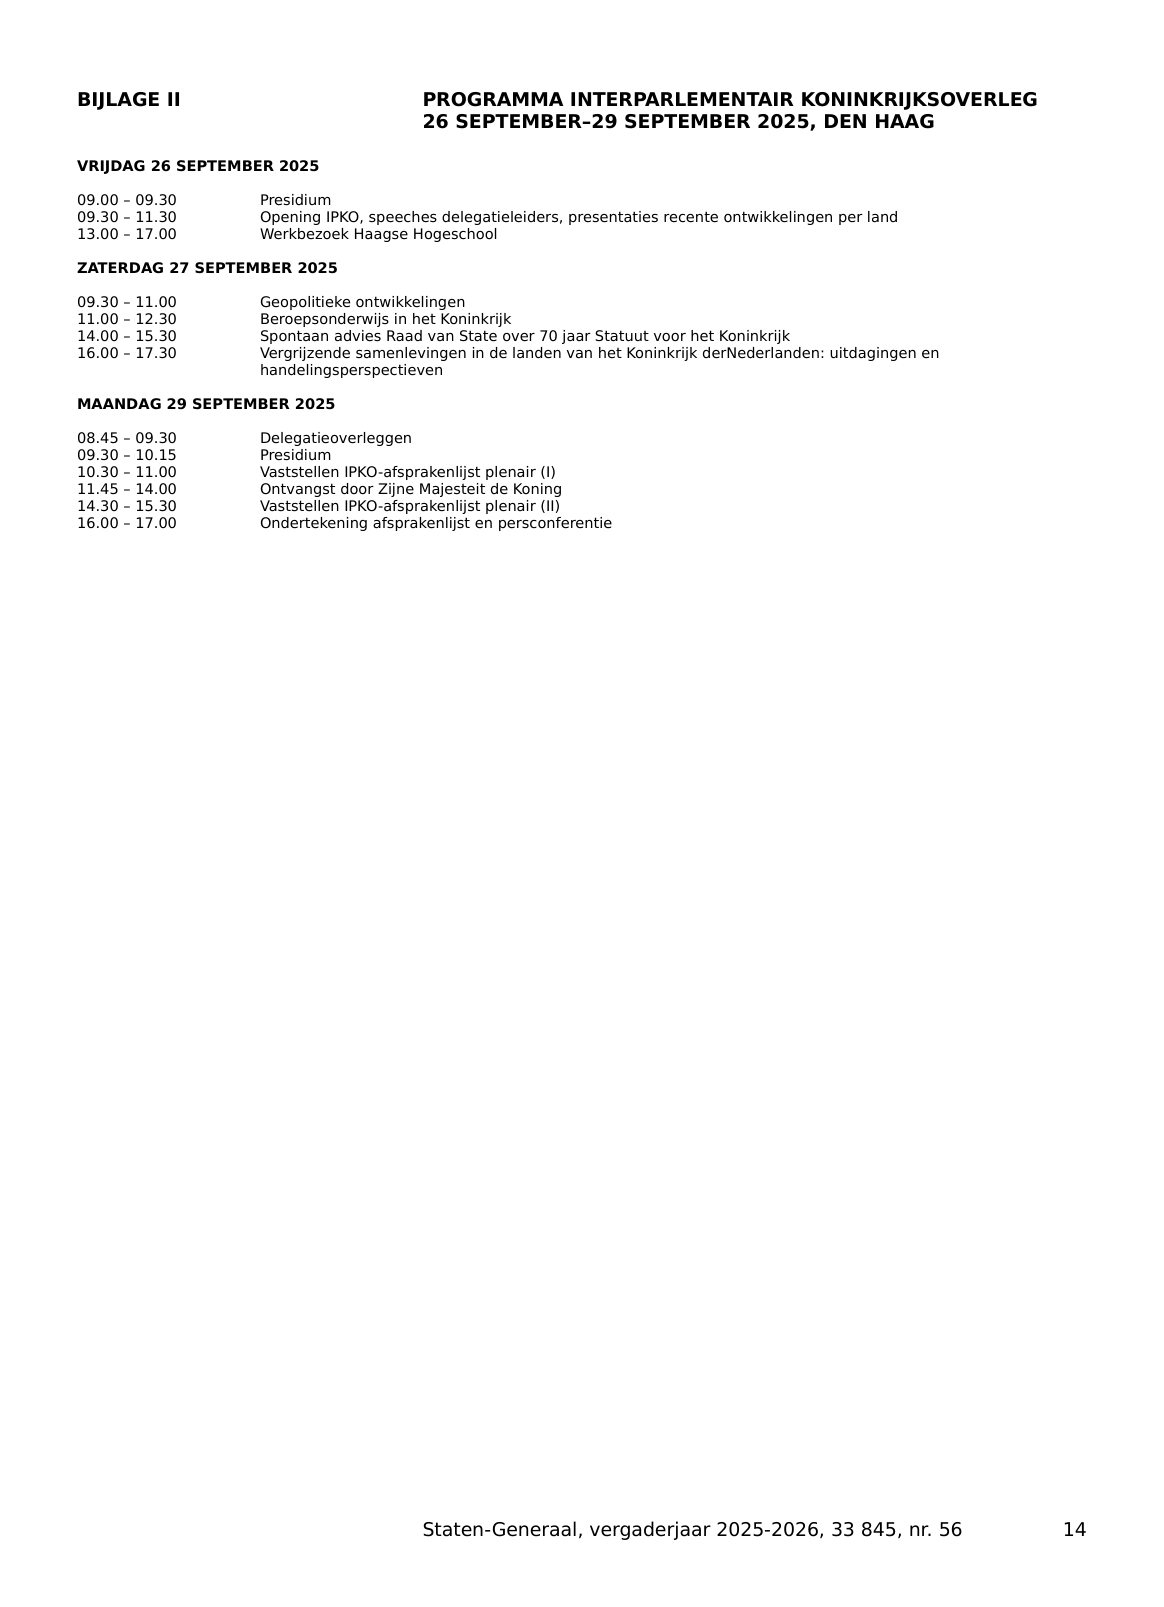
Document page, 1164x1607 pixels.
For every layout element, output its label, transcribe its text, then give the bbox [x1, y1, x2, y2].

table_header VRIJDAG 26 SEPTEMBER 2025 [77, 158, 1087, 175]
table_cell Beroepsonderwijs in het Koninkrijk [254, 311, 1087, 328]
table_cell Ondertekening afsprakenlijst en persconferentie [254, 515, 1087, 532]
table_cell 10.30 – 11.00 [77, 464, 254, 481]
table_cell Delegatieoverleggen [254, 430, 1087, 447]
table_cell 08.45 – 09.30 [77, 430, 254, 447]
table_cell Ontvangst door Zijne Majesteit de Koning [254, 481, 1087, 498]
table_cell 16.00 – 17.30 [77, 345, 254, 379]
table_cell Presidium [254, 192, 1087, 209]
table_cell Vaststellen IPKO-afsprakenlijst plenair (I) [254, 464, 1087, 481]
table_cell 11.00 – 12.30 [77, 311, 254, 328]
table_cell Vaststellen IPKO-afsprakenlijst plenair (II) [254, 498, 1087, 514]
table_cell 09.30 – 10.15 [77, 447, 254, 464]
table_cell 16.00 – 17.00 [77, 515, 254, 532]
table_cell 09.30 – 11.30 [77, 209, 254, 226]
table_cell [77, 243, 1087, 260]
table_cell Opening IPKO, speeches delegatieleiders, presentaties recente ontwikkelingen per land [254, 209, 1087, 226]
table_cell Geopolitieke ontwikkelingen [254, 294, 1087, 311]
table_cell Vergrijzende samenlevingen in de landen van het Koninkrijk derNederlanden: uitdagingen en handelingsperspectieven [254, 345, 1087, 379]
table_cell ZATERDAG 27 SEPTEMBER 2025 [77, 260, 1087, 277]
table_cell 09.00 – 09.30 [77, 192, 254, 209]
table_cell Werkbezoek Haagse Hogeschool [254, 226, 1087, 243]
table_cell [77, 379, 1087, 396]
table_cell 14.00 – 15.30 [77, 328, 254, 345]
table_cell Spontaan advies Raad van State over 70 jaar Statuut voor het Koninkrijk [254, 328, 1087, 345]
table_cell [77, 277, 1087, 294]
subtitle BIJLAGE II PROGRAMMA INTERPARLEMENTAIR KONINKRIJKSOVERLEG 26 SEPTEMBER–29 SEPTEMBER 2025, DEN HAAG [77, 89, 1087, 133]
table_cell MAANDAG 29 SEPTEMBER 2025 [77, 396, 1087, 413]
table_cell 13.00 – 17.00 [77, 226, 254, 243]
table_cell 09.30 – 11.00 [77, 294, 254, 311]
table_cell 11.45 – 14.00 [77, 481, 254, 498]
table_cell Presidium [254, 447, 1087, 464]
table_cell [77, 413, 1087, 430]
table_cell 14.30 – 15.30 [77, 498, 254, 514]
table_cell [77, 175, 1087, 192]
